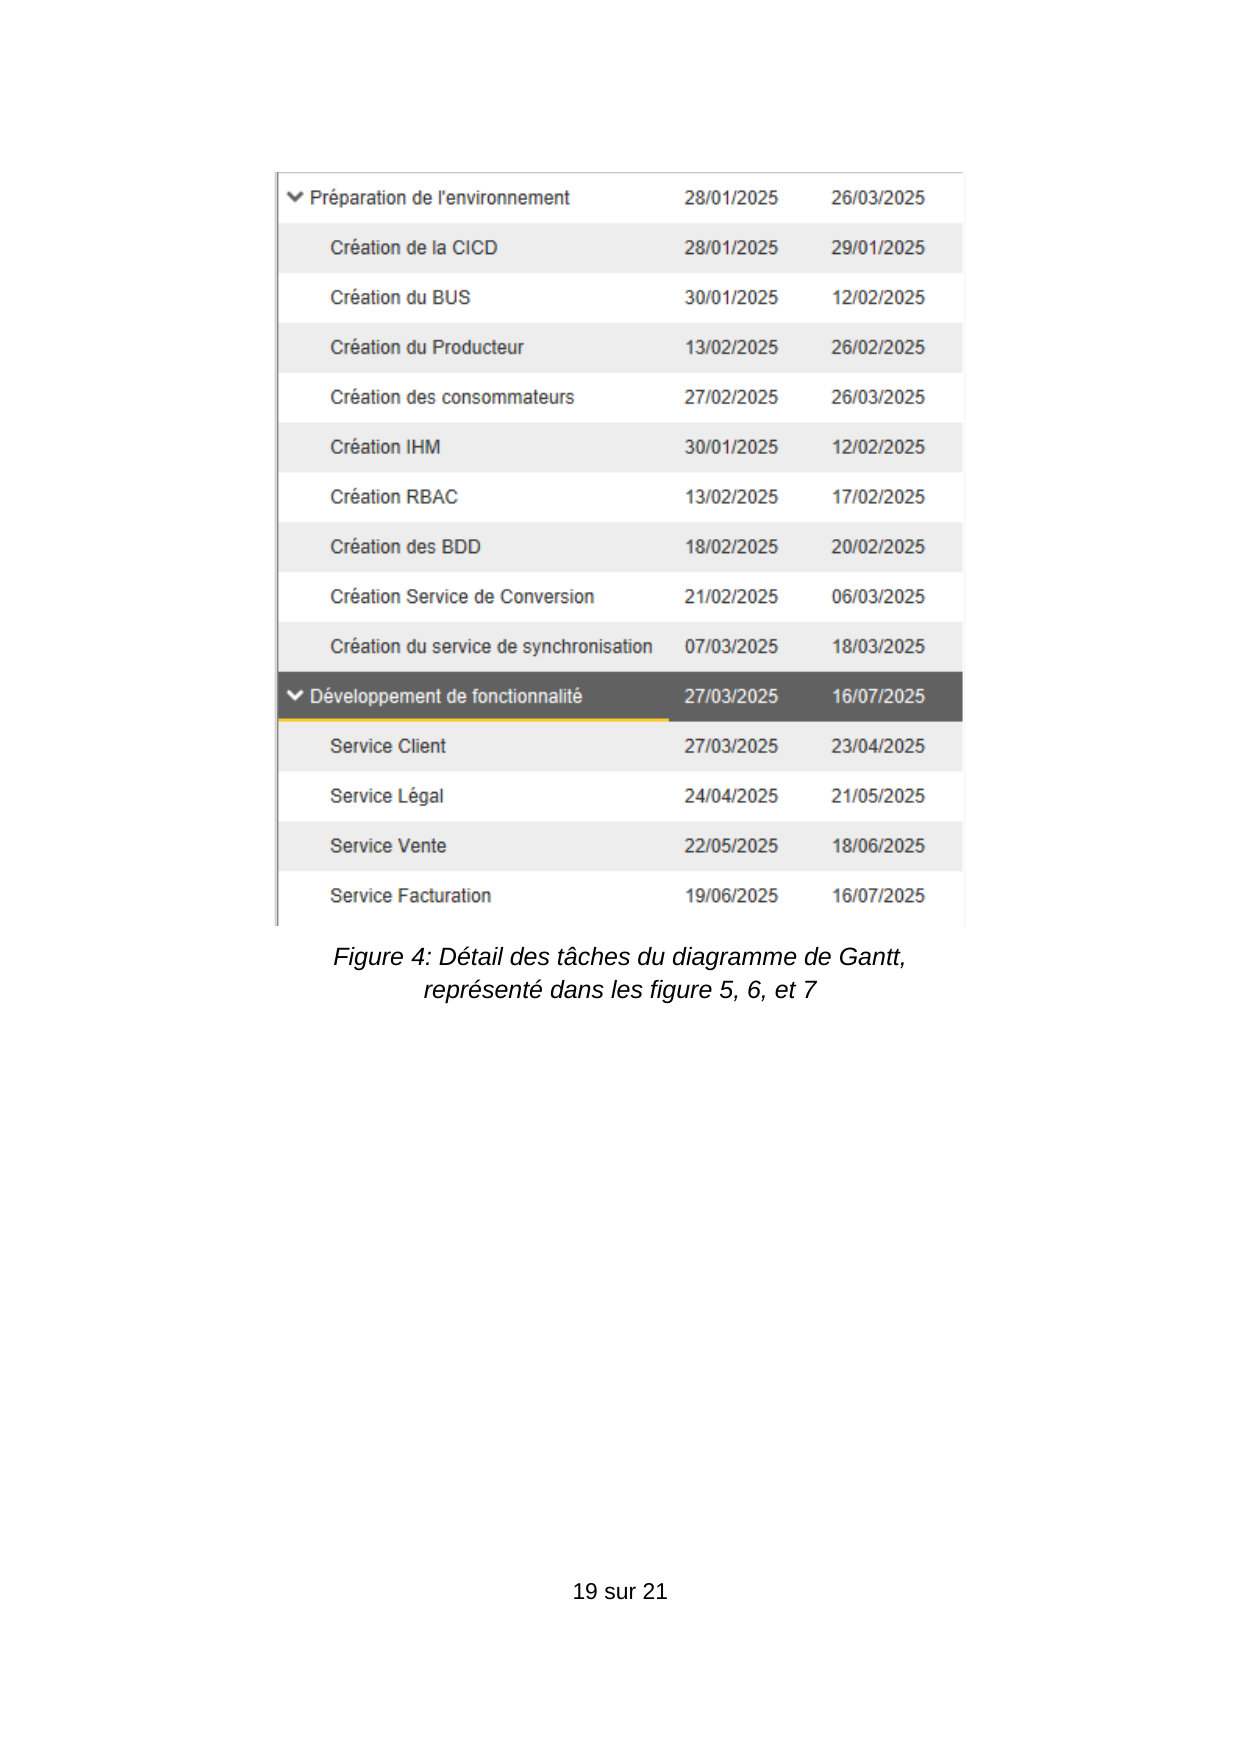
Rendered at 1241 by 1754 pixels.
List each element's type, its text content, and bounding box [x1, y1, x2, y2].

text Figure 4: Détail des tâches du diagramme de Gantt, représenté dans les figure 5, 6, et 7 [275, 926, 966, 1004]
picture [274, 172, 966, 926]
